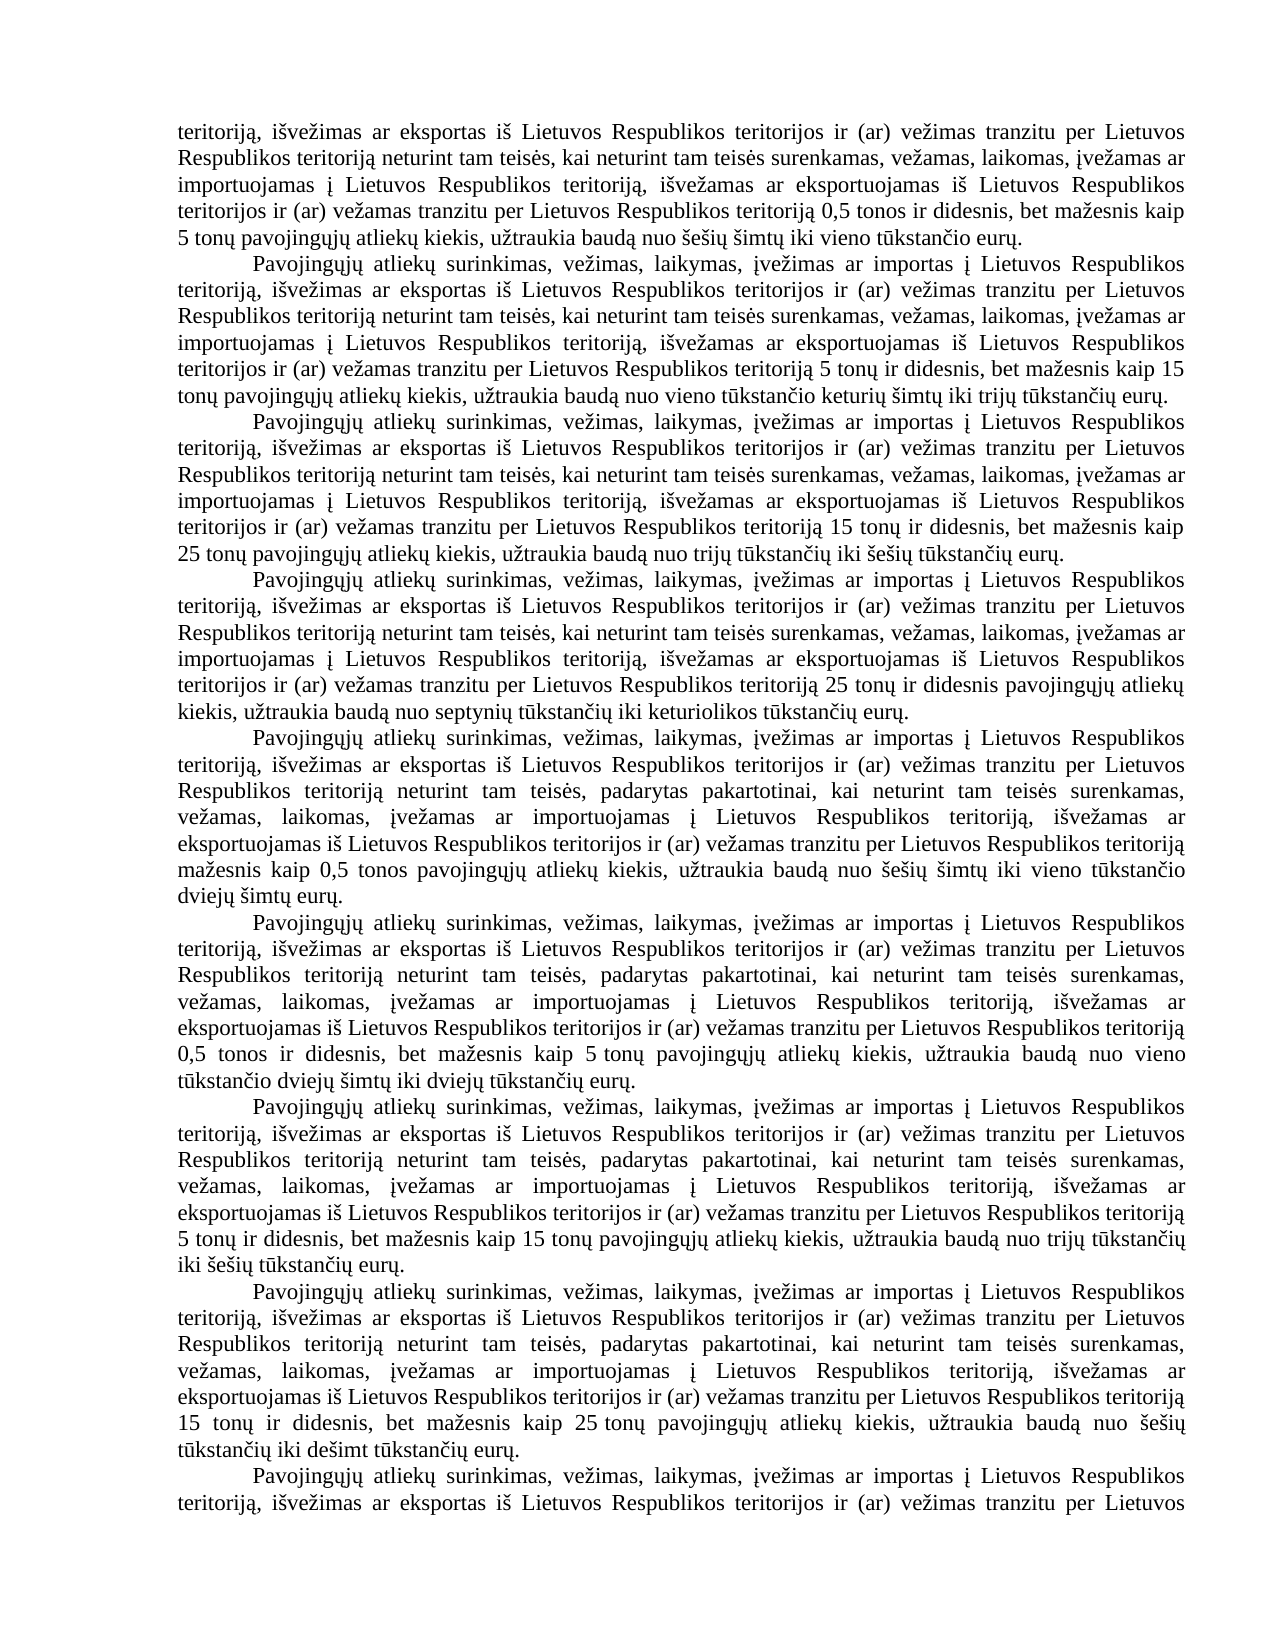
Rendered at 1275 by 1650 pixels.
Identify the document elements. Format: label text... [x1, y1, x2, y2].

text Pavojingųjų atliekų surinkimas, vežimas, laikymas, įvežimas ar importas į Lietuvos Respublikos teritoriją, išvežimas ar eksportas iš Lietuvos Respublikos teritorijos ir (ar) vežimas tranzitu per Lietuvos Respublikos teritoriją neturint tam teisės, padarytas pakartotinai, kai neturint tam teisės surenkamas, vežamas, laikomas, įvežamas ar importuojamas į Lietuvos Respublikos teritoriją, išvežamas ar eksportuojamas iš Lietuvos Respublikos teritorijos ir (ar) vežamas tranzitu per Lietuvos Respublikos teritoriją 0,5 tonos ir didesnis, bet mažesnis kaip 5 tonų pavojingųjų atliekų kiekis, užtraukia baudą nuo vieno tūkstančio dviejų šimtų iki dviejų tūkstančių eurų. [177, 909, 1186, 1093]
text Pavojingųjų atliekų surinkimas, vežimas, laikymas, įvežimas ar importas į Lietuvos Respublikos teritoriją, išvežimas ar eksportas iš Lietuvos Respublikos teritorijos ir (ar) vežimas tranzitu per Lietuvos [177, 1462, 1186, 1515]
text Pavojingųjų atliekų surinkimas, vežimas, laikymas, įvežimas ar importas į Lietuvos Respublikos teritoriją, išvežimas ar eksportas iš Lietuvos Respublikos teritorijos ir (ar) vežimas tranzitu per Lietuvos Respublikos teritoriją neturint tam teisės, kai neturint tam teisės surenkamas, vežamas, laikomas, įvežamas ar importuojamas į Lietuvos Respublikos teritoriją, išvežamas ar eksportuojamas iš Lietuvos Respublikos teritorijos ir (ar) vežamas tranzitu per Lietuvos Respublikos teritoriją 15 tonų ir didesnis, bet mažesnis kaip 25 tonų pavojingųjų atliekų kiekis, užtraukia baudą nuo trijų tūkstančių iki šešių tūkstančių eurų. [177, 408, 1186, 566]
text Pavojingųjų atliekų surinkimas, vežimas, laikymas, įvežimas ar importas į Lietuvos Respublikos teritoriją, išvežimas ar eksportas iš Lietuvos Respublikos teritorijos ir (ar) vežimas tranzitu per Lietuvos Respublikos teritoriją neturint tam teisės, kai neturint tam teisės surenkamas, vežamas, laikomas, įvežamas ar importuojamas į Lietuvos Respublikos teritoriją, išvežamas ar eksportuojamas iš Lietuvos Respublikos teritorijos ir (ar) vežamas tranzitu per Lietuvos Respublikos teritoriją 5 tonų ir didesnis, bet mažesnis kaip 15 tonų pavojingųjų atliekų kiekis, užtraukia baudą nuo vieno tūkstančio keturių šimtų iki trijų tūkstančių eurų. [177, 250, 1186, 408]
text Pavojingųjų atliekų surinkimas, vežimas, laikymas, įvežimas ar importas į Lietuvos Respublikos teritoriją, išvežimas ar eksportas iš Lietuvos Respublikos teritorijos ir (ar) vežimas tranzitu per Lietuvos Respublikos teritoriją neturint tam teisės, padarytas pakartotinai, kai neturint tam teisės surenkamas, vežamas, laikomas, įvežamas ar importuojamas į Lietuvos Respublikos teritoriją, išvežamas ar eksportuojamas iš Lietuvos Respublikos teritorijos ir (ar) vežamas tranzitu per Lietuvos Respublikos teritoriją mažesnis kaip 0,5 tonos pavojingųjų atliekų kiekis, užtraukia baudą nuo šešių šimtų iki vieno tūkstančio dviejų šimtų eurų. [177, 724, 1186, 909]
text Pavojingųjų atliekų surinkimas, vežimas, laikymas, įvežimas ar importas į Lietuvos Respublikos teritoriją, išvežimas ar eksportas iš Lietuvos Respublikos teritorijos ir (ar) vežimas tranzitu per Lietuvos Respublikos teritoriją neturint tam teisės, padarytas pakartotinai, kai neturint tam teisės surenkamas, vežamas, laikomas, įvežamas ar importuojamas į Lietuvos Respublikos teritoriją, išvežamas ar eksportuojamas iš Lietuvos Respublikos teritorijos ir (ar) vežamas tranzitu per Lietuvos Respublikos teritoriją 15 tonų ir didesnis, bet mažesnis kaip 25 tonų pavojingųjų atliekų kiekis, užtraukia baudą nuo šešių tūkstančių iki dešimt tūkstančių eurų. [177, 1278, 1186, 1462]
text Pavojingųjų atliekų surinkimas, vežimas, laikymas, įvežimas ar importas į Lietuvos Respublikos teritoriją, išvežimas ar eksportas iš Lietuvos Respublikos teritorijos ir (ar) vežimas tranzitu per Lietuvos Respublikos teritoriją neturint tam teisės, kai neturint tam teisės surenkamas, vežamas, laikomas, įvežamas ar importuojamas į Lietuvos Respublikos teritoriją, išvežamas ar eksportuojamas iš Lietuvos Respublikos teritorijos ir (ar) vežamas tranzitu per Lietuvos Respublikos teritoriją 25 tonų ir didesnis pavojingųjų atliekų kiekis, užtraukia baudą nuo septynių tūkstančių iki keturiolikos tūkstančių eurų. [177, 566, 1186, 724]
text Pavojingųjų atliekų surinkimas, vežimas, laikymas, įvežimas ar importas į Lietuvos Respublikos teritoriją, išvežimas ar eksportas iš Lietuvos Respublikos teritorijos ir (ar) vežimas tranzitu per Lietuvos Respublikos teritoriją neturint tam teisės, padarytas pakartotinai, kai neturint tam teisės surenkamas, vežamas, laikomas, įvežamas ar importuojamas į Lietuvos Respublikos teritoriją, išvežamas ar eksportuojamas iš Lietuvos Respublikos teritorijos ir (ar) vežamas tranzitu per Lietuvos Respublikos teritoriją 5 tonų ir didesnis, bet mažesnis kaip 15 tonų pavojingųjų atliekų kiekis, užtraukia baudą nuo trijų tūkstančių iki šešių tūkstančių eurų. [177, 1093, 1186, 1278]
text teritoriją, išvežimas ar eksportas iš Lietuvos Respublikos teritorijos ir (ar) vežimas tranzitu per Lietuvos Respublikos teritoriją neturint tam teisės, kai neturint tam teisės surenkamas, vežamas, laikomas, įvežamas ar importuojamas į Lietuvos Respublikos teritoriją, išvežamas ar eksportuojamas iš Lietuvos Respublikos teritorijos ir (ar) vežamas tranzitu per Lietuvos Respublikos teritoriją 0,5 tonos ir didesnis, bet mažesnis kaip 5 tonų pavojingųjų atliekų kiekis, užtraukia baudą nuo šešių šimtų iki vieno tūkstančio eurų. [177, 118, 1186, 250]
